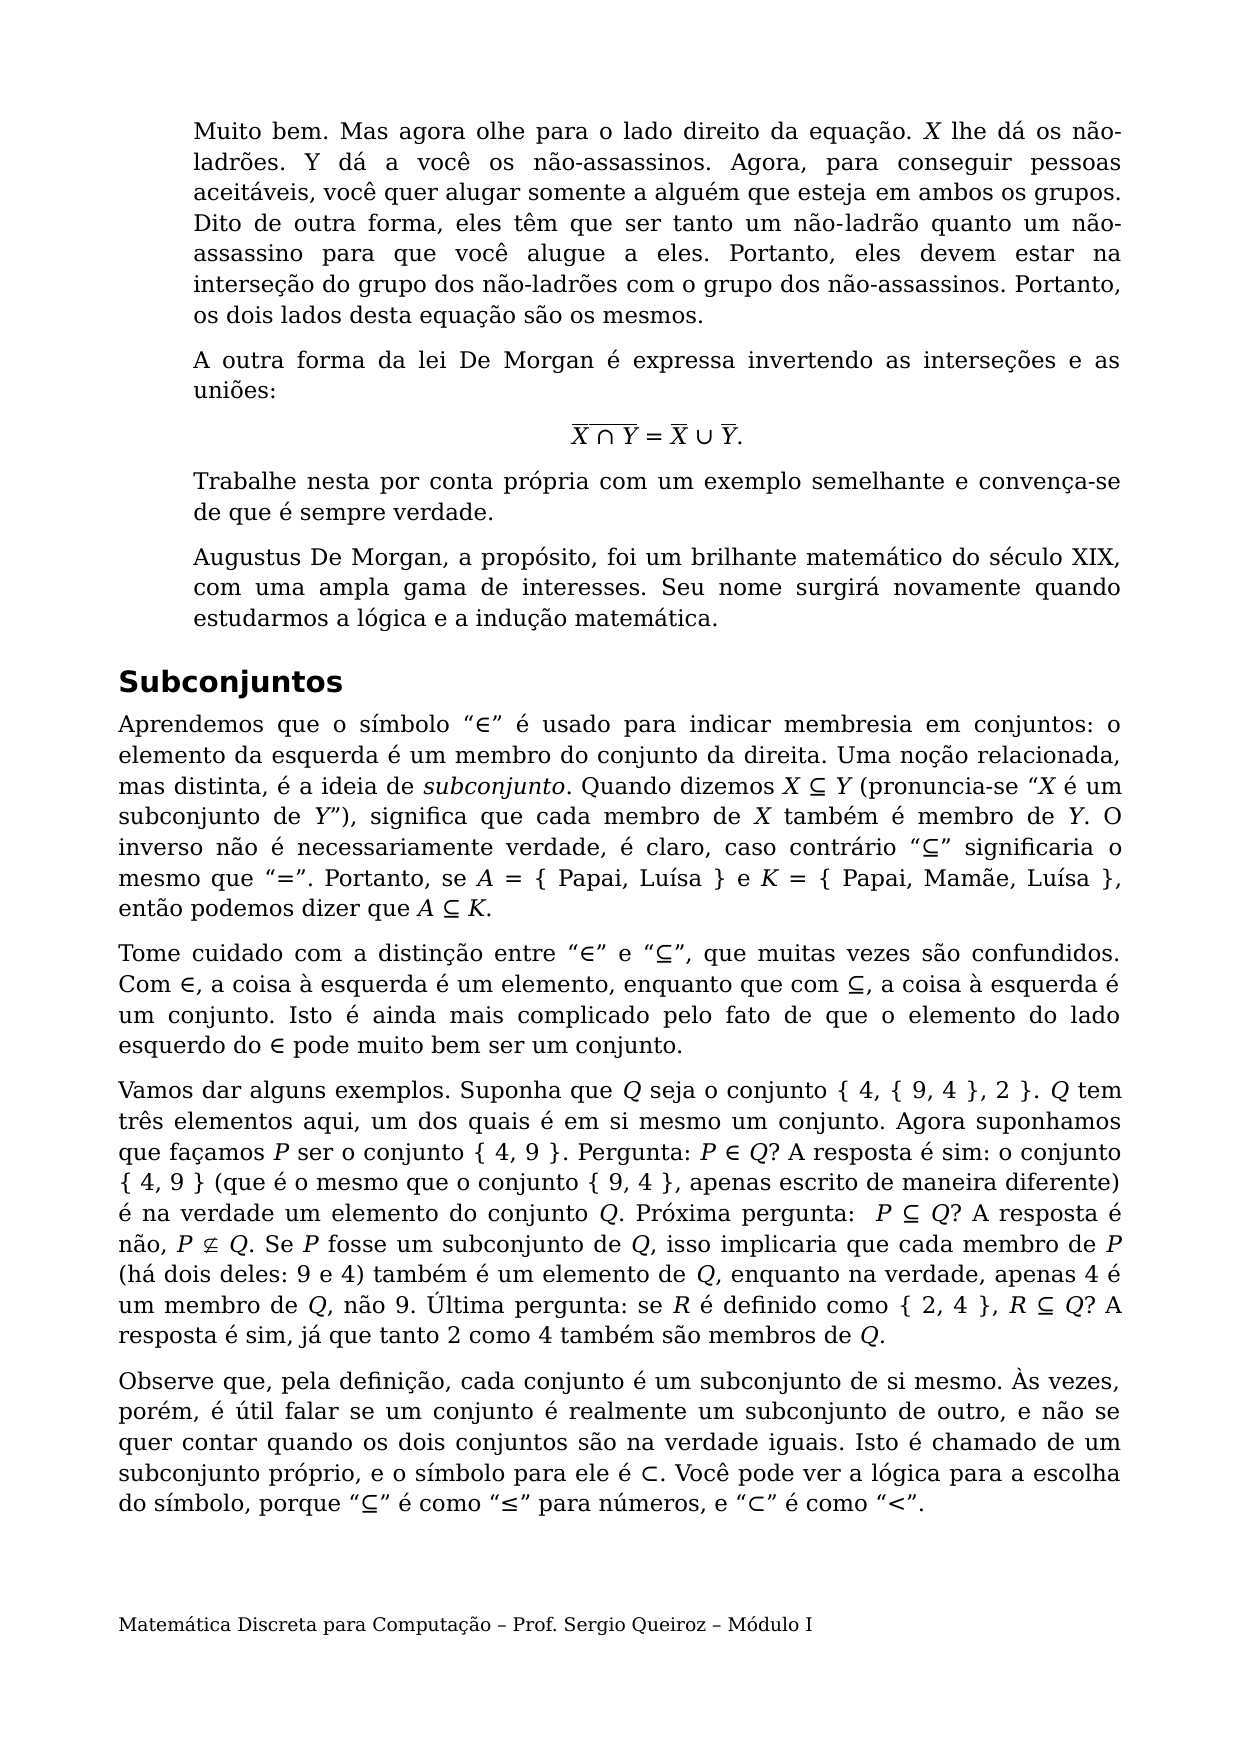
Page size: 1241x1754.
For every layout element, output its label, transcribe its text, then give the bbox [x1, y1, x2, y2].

list Trabalhe nesta por conta própria com um exemplo semelhante e convença-se de que é sempre verdade. [156, 468, 1122, 525]
text Vamos dar alguns exemplos. Suponha que Q seja o conjunto { 4, { 9, 4 }, 2 }. Q tem três elementos aqui, um dos quais é em si mesmo um conjunto. Agora suponhamos que façamos P ser o conjunto { 4, 9 }. Pergunta: P ∈ Q? A resposta é sim: o conjunto { 4, 9 } (que é o mesmo que o conjunto { 9, 4 }, apenas escrito de maneira diferente) é na verdade um elemento do conjunto Q. Próxima pergunta: P ⊆ Q? A resposta é não, P ⊈ Q. Se P fosse um subconjunto de Q, isso implicaria que cada membro de P (há dois deles: 9 e 4) também é um elemento de Q, enquanto na verdade, apenas 4 é um membro de Q, não 9. Última pergunta: se R é definido como { 2, 4 }, R ⊆ Q? A resposta é sim, já que tanto 2 como 4 também são membros de Q. [118, 1078, 1122, 1349]
text Tome cuidado com a distinção entre “∈” e “⊆”, que muitas vezes são confundidos. Com ∈, a coisa à esquerda é um elemento, enquanto que com ⊆, a coisa à esquerda é um conjunto. Isto é ainda mais complicado pelo fato de que o elemento do lado esquerdo do ∈ pode muito bem ser um conjunto. [118, 941, 1122, 1059]
subtitle Subconjuntos [118, 665, 1122, 699]
list Augustus De Morgan, a propósito, foi um brilhante matemático do século XIX, com uma ampla gama de interesses. Seu nome surgirá novamente quando estudarmos a lógica e a indução matemática. [156, 544, 1122, 632]
text Observe que, pela definição, cada conjunto é um subconjunto de si mesmo. Às vezes, porém, é útil falar se um conjunto é realmente um subconjunto de outro, e não se quer contar quando os dois conjuntos são na verdade iguais. Isto é chamado de um subconjunto próprio, e o símbolo para ele é ⊂. Você pode ver a lógica para a escolha do símbolo, porque “⊆” é como “≤” para números, e “⊂” é como “<”. [118, 1368, 1122, 1517]
list A outra forma da lei De Morgan é expressa invertendo as interseções e as uniões: [156, 347, 1122, 404]
text Aprendemos que o símbolo “∈” é usado para indicar membresia em conjuntos: o elemento da esquerda é um membro do conjunto da direita. Uma noção relacionada, mas distinta, é a ideia de subconjunto. Quando dizemos X ⊆ Y (pronuncia-se “X é um subconjunto de Y”), significa que cada membro de X também é membro de Y. O inverso não é necessariamente verdade, é claro, caso contrário “⊆” significaria o mesmo que “=”. Portanto, se A = { Papai, Luísa } e K = { Papai, Mamãe, Luísa }, então podemos dizer que A ⊆ K. [118, 712, 1122, 922]
list Muito bem. Mas agora olhe para o lado direito da equação. X lhe dá os não-ladrões. Y dá a você os não-assassinos. Agora, para conseguir pessoas aceitáveis, você quer alugar somente a alguém que esteja em ambos os grupos. Dito de outra forma, eles têm que ser tanto um não-ladrão quanto um não-assassino para que você alugue a eles. Portanto, eles devem estar na interseção do grupo dos não-ladrões com o grupo dos não-assassinos. Portanto, os dois lados desta equação são os mesmos. [156, 118, 1122, 328]
list X ∩ Y = X ∪ Y. [156, 423, 1122, 449]
